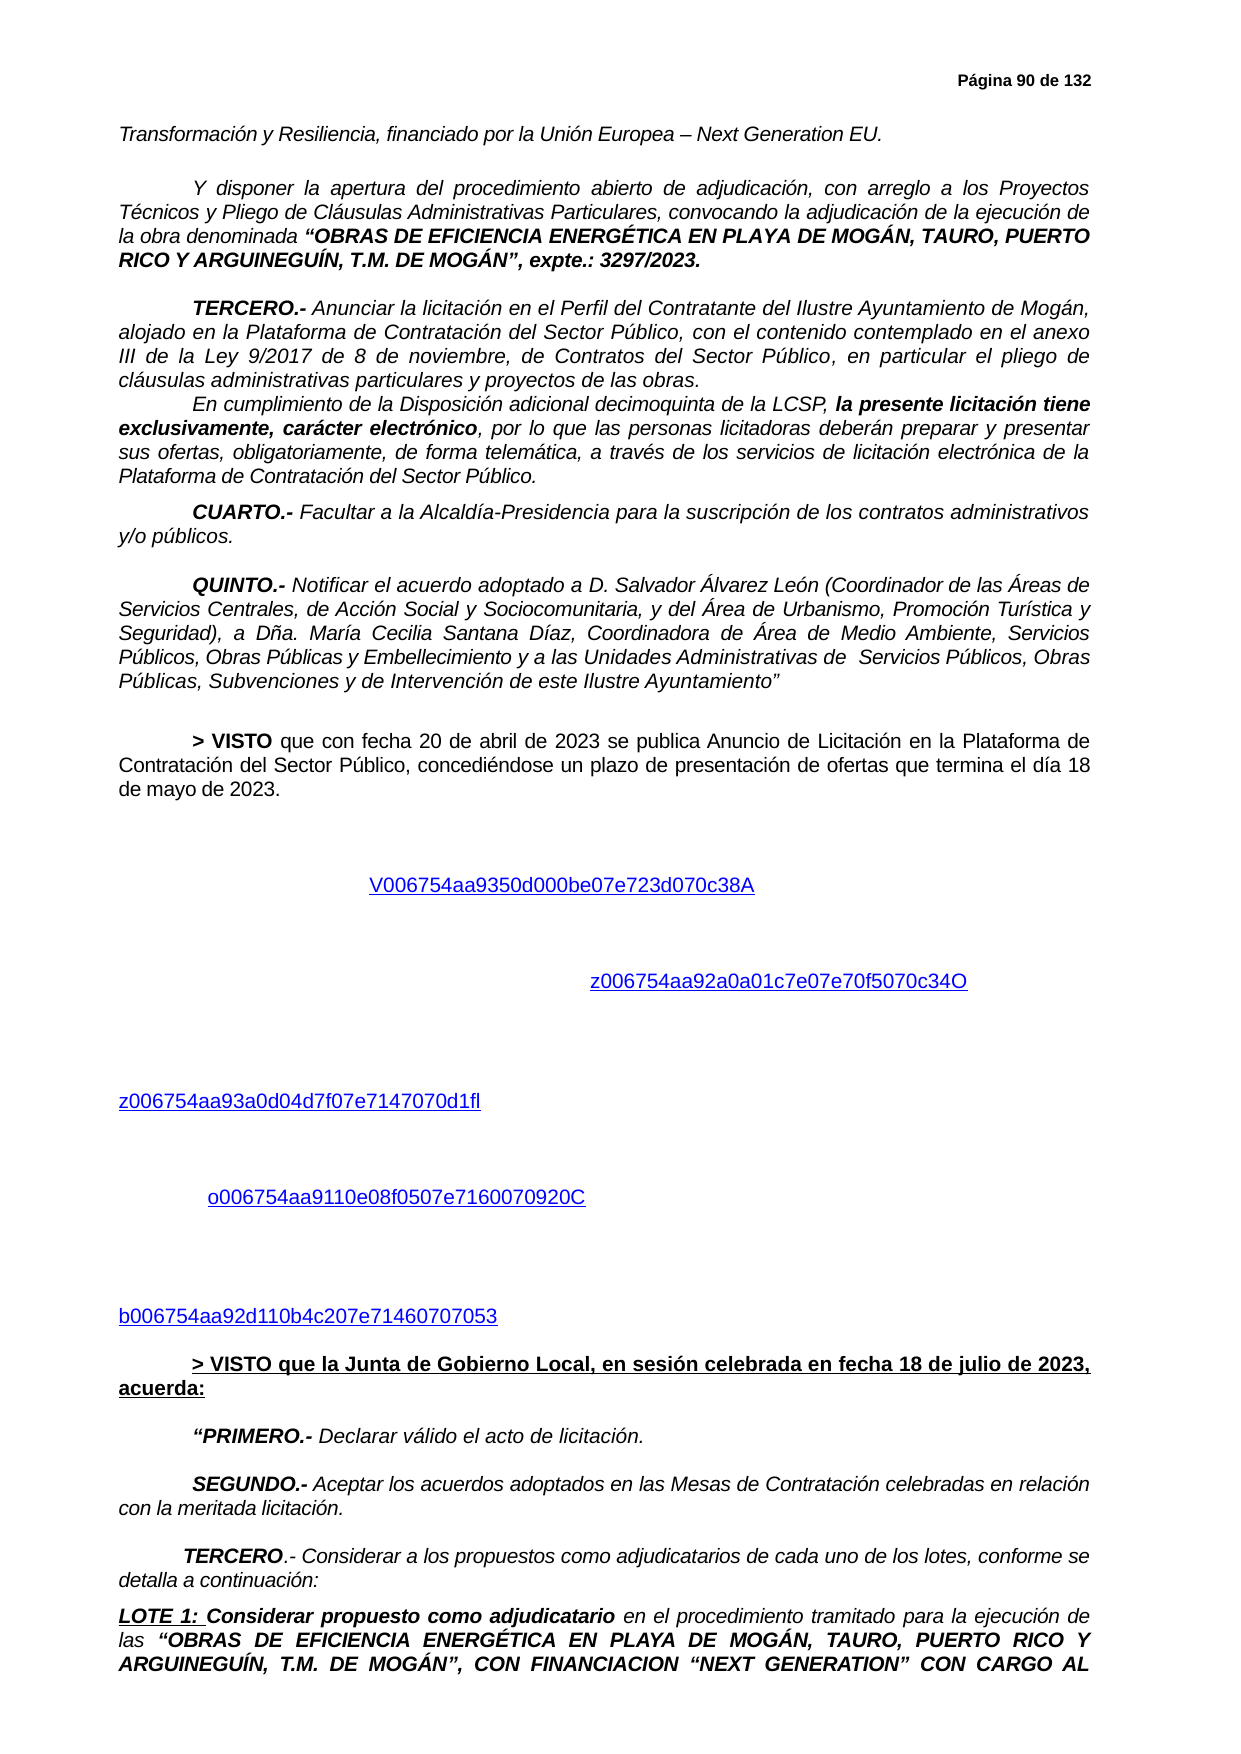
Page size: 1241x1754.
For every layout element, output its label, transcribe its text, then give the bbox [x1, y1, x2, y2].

text Y disponer la apertura del procedimiento abierto de adjudicación, con arreglo a los Proyectos Técnicos y Pliego de Cláusulas Administrativas Particulares, convocando la adjudicación de la ejecución de la obra denominada “OBRAS DE EFICIENCIA ENERGÉTICA EN PLAYA DE MOGÁN, TAURO, PUERTO RICO Y ARGUINEGUÍN, T.M. DE MOGÁN”, expte.: 3297/2023. [118, 176, 1092, 272]
text TERCERO.- Anunciar la licitación en el Perfil del Contratante del Ilustre Ayuntamiento de Mogán, alojado en la Plataforma de Contratación del Sector Público, con el contenido contemplado en el anexo III de la Ley 9/2017 de 8 de noviembre, de Contratos del Sector Público, en particular el pliego de cláusulas administrativas particulares y proyectos de las obras. [118, 296, 1092, 392]
text > VISTO que la Junta de Gobierno Local, en sesión celebrada en fecha 18 de julio de 2023, acuerda: [118, 1352, 1092, 1400]
text Transformación y Resiliencia, financiado por la Unión Europea – Next Generation EU. [118, 122, 1088, 146]
text > VISTO que en fecha 10 de julio de 2023, se reúne la Mesa de Contratación, en acto no público, para continuar la sesión suspendida sobre la calificación de la documentación administrativa (archivo electrónico nº 1) con CSVz006754aa92a0a01c7e07e70f5070c34O [118, 921, 1092, 993]
text > VISTO que en fecha 23 de junio de 2023, se reúne la Mesa de Contratación, en acto no público, para proceder a la apertura y calificación de la documentación administrativa (archivo electrónico nº 1) con CSV V006754aa9350d000be07e723d070c38A [118, 825, 1092, 897]
text En cumplimiento de la Disposición adicional decimoquinta de la LCSP, la presente licitación tiene exclusivamente, carácter electrónico, por lo que las personas licitadoras deberán preparar y presentar sus ofertas, obligatoriamente, de forma telemática, a través de los servicios de licitación electrónica de la Plataforma de Contratación del Sector Público. [118, 392, 1092, 488]
text “PRIMERO.- Declarar válido el acto de licitación. [118, 1424, 1092, 1448]
text LOTE 1: Considerar propuesto como adjudicatario en el procedimiento tramitado para la ejecución de las “OBRAS DE EFICIENCIA ENERGÉTICA EN PLAYA DE MOGÁN, TAURO, PUERTO RICO Y ARGUINEGUÍN, T.M. DE MOGÁN”, CON FINANCIACION “NEXT GENERATION” CON CARGO AL [118, 1604, 1092, 1676]
text > VISTO que en fecha 13 de julio de 2023, se reúne la Mesa de Contratación, en acto no público, para proceder a la apertura y calificación de la documentación administrativa, a efectos de subsanación de documentación, (archivo electrónico nº 1) con CSV z006754aa93a0d04d7f07e7147070d1fl [118, 1017, 1092, 1113]
text CUARTO.- Facultar a la Alcaldía-Presidencia para la suscripción de los contratos administrativos y/o públicos. [118, 500, 1092, 548]
text > VISTO que en fecha 14 de julio de 2023, se reúne la Mesa de Contratación, en acto no público, para proceder a la valoración de las ofertas presentas en el archivo electrónico nº2, tras la emisión del Informe Técnico de fecha 14 de julio de 2023, con CSV b006754aa92d110b4c207e71460707053 [118, 1232, 1092, 1328]
text TERCERO.- Considerar a los propuestos como adjudicatarios de cada uno de los lotes, conforme se detalla a continuación: [118, 1544, 1092, 1592]
text SEGUNDO.- Aceptar los acuerdos adoptados en las Mesas de Contratación celebradas en relación con la meritada licitación. [118, 1472, 1092, 1520]
text > VISTO que con fecha 20 de abril de 2023 se publica Anuncio de Licitación en la Plataforma de Contratación del Sector Público, concediéndose un plazo de presentación de ofertas que termina el día 18 de mayo de 2023. [118, 729, 1092, 801]
text QUINTO.- Notificar el acuerdo adoptado a D. Salvador Álvarez León (Coordinador de las Áreas de Servicios Centrales, de Acción Social y Sociocomunitaria, y del Área de Urbanismo, Promoción Turística y Seguridad), a Dña. María Cecilia Santana Díaz, Coordinadora de Área de Medio Ambiente, Servicios Públicos, Obras Públicas y Embellecimiento y a las Unidades Administrativas de Servicios Públicos, Obras Públicas, Subvenciones y de Intervención de este Ilustre Ayuntamiento” [118, 573, 1092, 693]
text > VISTO que en fecha 13 de julio de 2023, se reúne la Mesa de Contratación, en acto público, para proceder a la apertura de la proposición sujeta a evaluación previa (archivo electrónico nº 2), con CSV o006754aa9110e08f0507e7160070920C [118, 1137, 1092, 1208]
